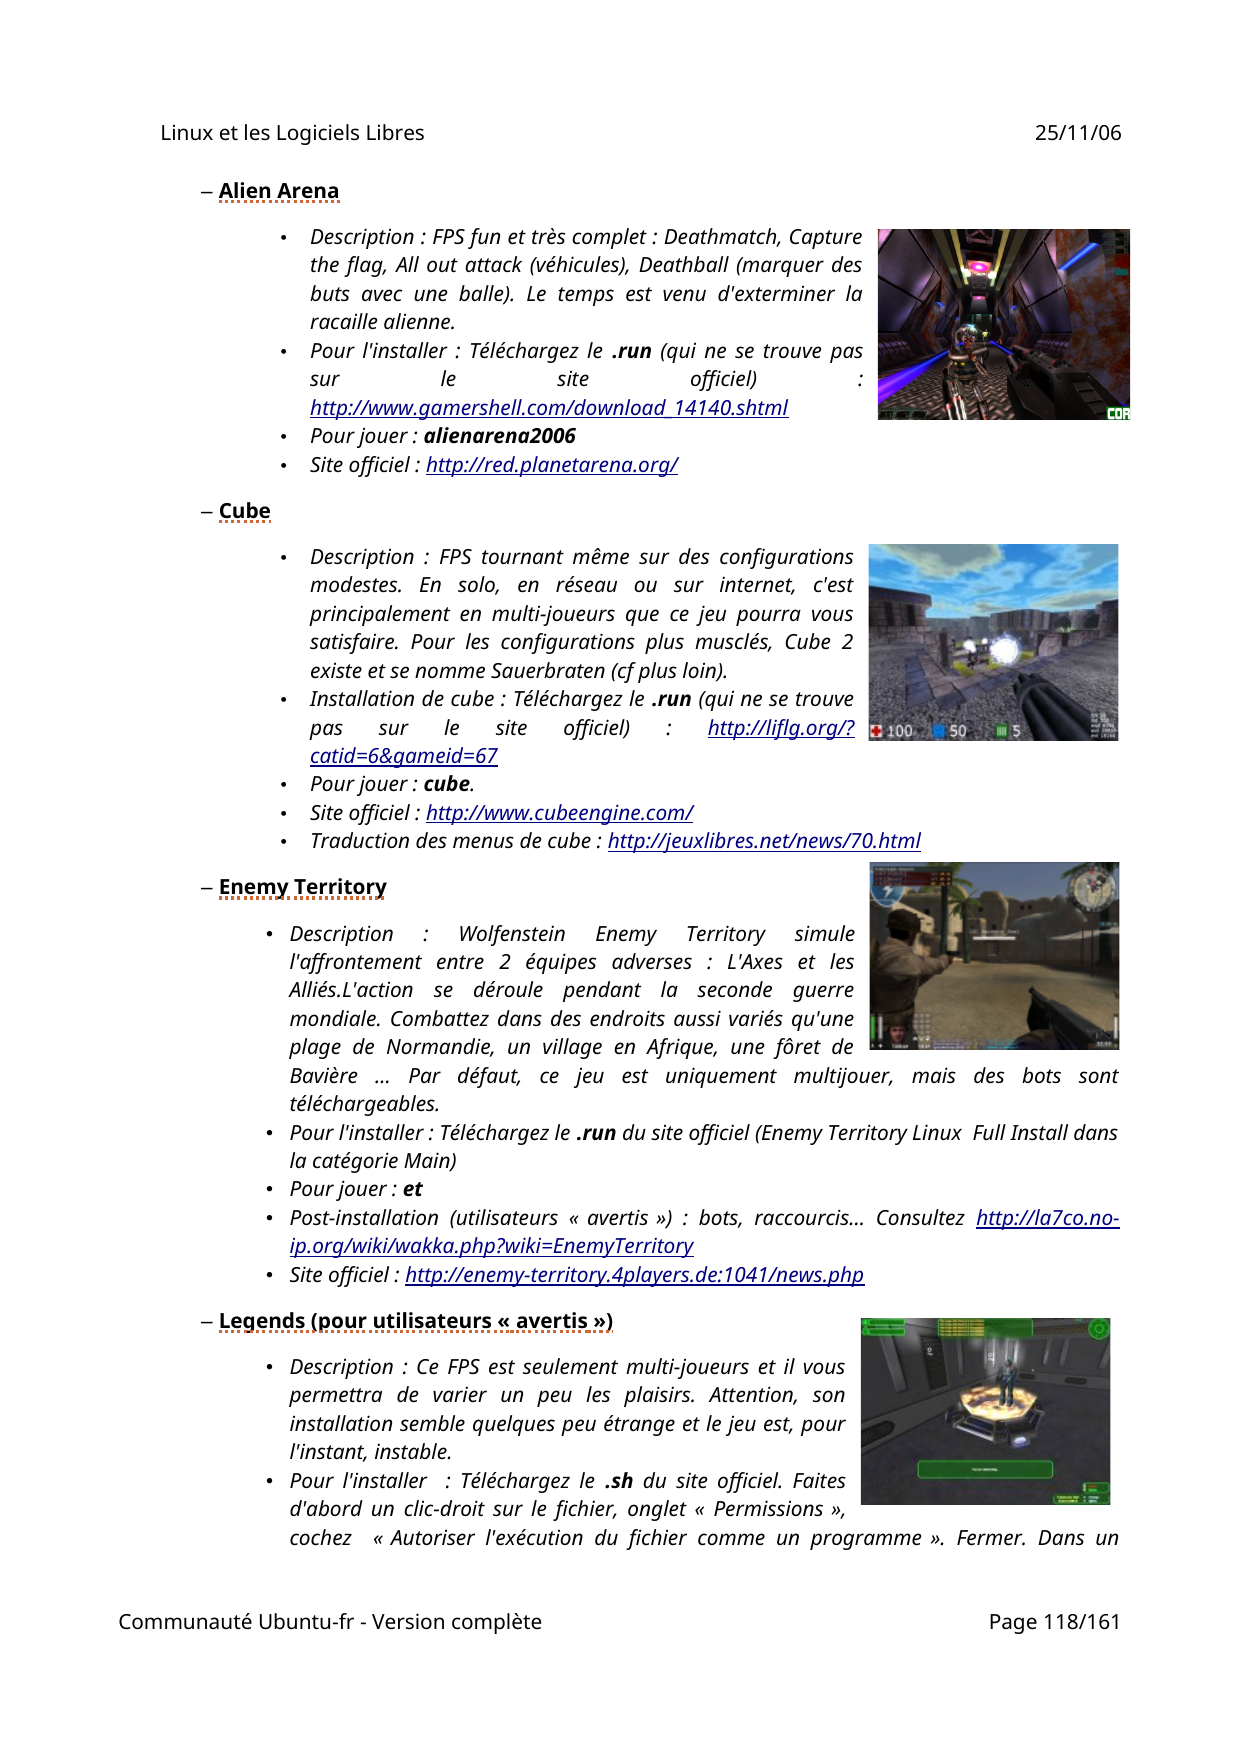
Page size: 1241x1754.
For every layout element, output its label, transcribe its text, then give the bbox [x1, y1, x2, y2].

list Pour jouer : et [266, 1174, 1122, 1203]
list Site officiel : http://enemy-territory.4players.de:1041/news.php [266, 1260, 1122, 1288]
subtitle Enemy Territory [201, 872, 869, 901]
list Description : Wolfenstein Enemy Territory simule l'affrontement entre 2 équipes adverses : L'Axes et les Alliés.L'action se déroule pendant la seconde guerre mondiale. Combattez dans des endroits aussi variés qu'une plage de Normandie, un village en Afrique, une fôret de Bavière ... Par défaut, ce jeu est uniquement multijouer, mais des bots sont téléchargeables. [266, 919, 1122, 1118]
list Pour l'installer : Téléchargez le .run du site officiel (Enemy Territory Linux Full Install dans la catégorie Main) [266, 1118, 1122, 1174]
list Description : FPS fun et très complet : Deathmatch, Capture the flag, All out attack (véhicules), Deathball (marquer des buts avec une balle). Le temps est venu d'exterminer la racaille alienne. [280, 222, 1122, 336]
picture [869, 862, 1120, 1050]
list Site officiel : http://www.cubeengine.com/ [280, 798, 1122, 826]
list Pour jouer : alienarena2006 [280, 421, 1122, 450]
list Post-installation (utilisateurs « avertis ») : bots, raccourcis... Consultez http://la7co.no-ip.org/wiki/wakka.php?wiki=EnemyTerritory [266, 1203, 1122, 1260]
subtitle Alien Arena [201, 176, 1122, 204]
picture [877, 229, 1131, 420]
list Pour l'installer : Téléchargez le .sh du site officiel. Faites d'abord un clic-droit sur le fichier, onglet « Permissions », cochez « Autoriser l'exécution du fichier comme un programme ». Fermer. Dans un [266, 1466, 1122, 1551]
picture [868, 544, 1119, 741]
subtitle Cube [201, 496, 1122, 524]
list Pour l'installer : Téléchargez le .run (qui ne se trouve pas sur le site officiel) : http://www.gamershell.com/download_14140.shtml [280, 336, 1122, 421]
list Installation de cube : Téléchargez le .run (qui ne se trouve pas sur le site officiel) : http://liflg.org/?catid=6&gameid=67 [280, 684, 1122, 769]
picture [860, 1318, 1111, 1505]
list Site officiel : http://red.planetarena.org/ [280, 450, 1122, 478]
list Description : FPS tournant même sur des configurations modestes. En solo, en réseau ou sur internet, c'est principalement en multi-joueurs que ce jeu pourra vous satisfaire. Pour les configurations plus musclés, Cube 2 existe et se nomme Sauerbraten (cf plus loin). [280, 542, 1122, 684]
subtitle Legends (pour utilisateurs « avertis ») [201, 1306, 1122, 1334]
list Description : Ce FPS est seulement multi-joueurs et il vous permettra de varier un peu les plaisirs. Attention, son installation semble quelques peu étrange et le jeu est, pour l'instant, instable. [266, 1352, 860, 1466]
list Pour jouer : cube. [280, 769, 1122, 798]
list Traduction des menus de cube : http://jeuxlibres.net/news/70.html [280, 826, 1122, 855]
